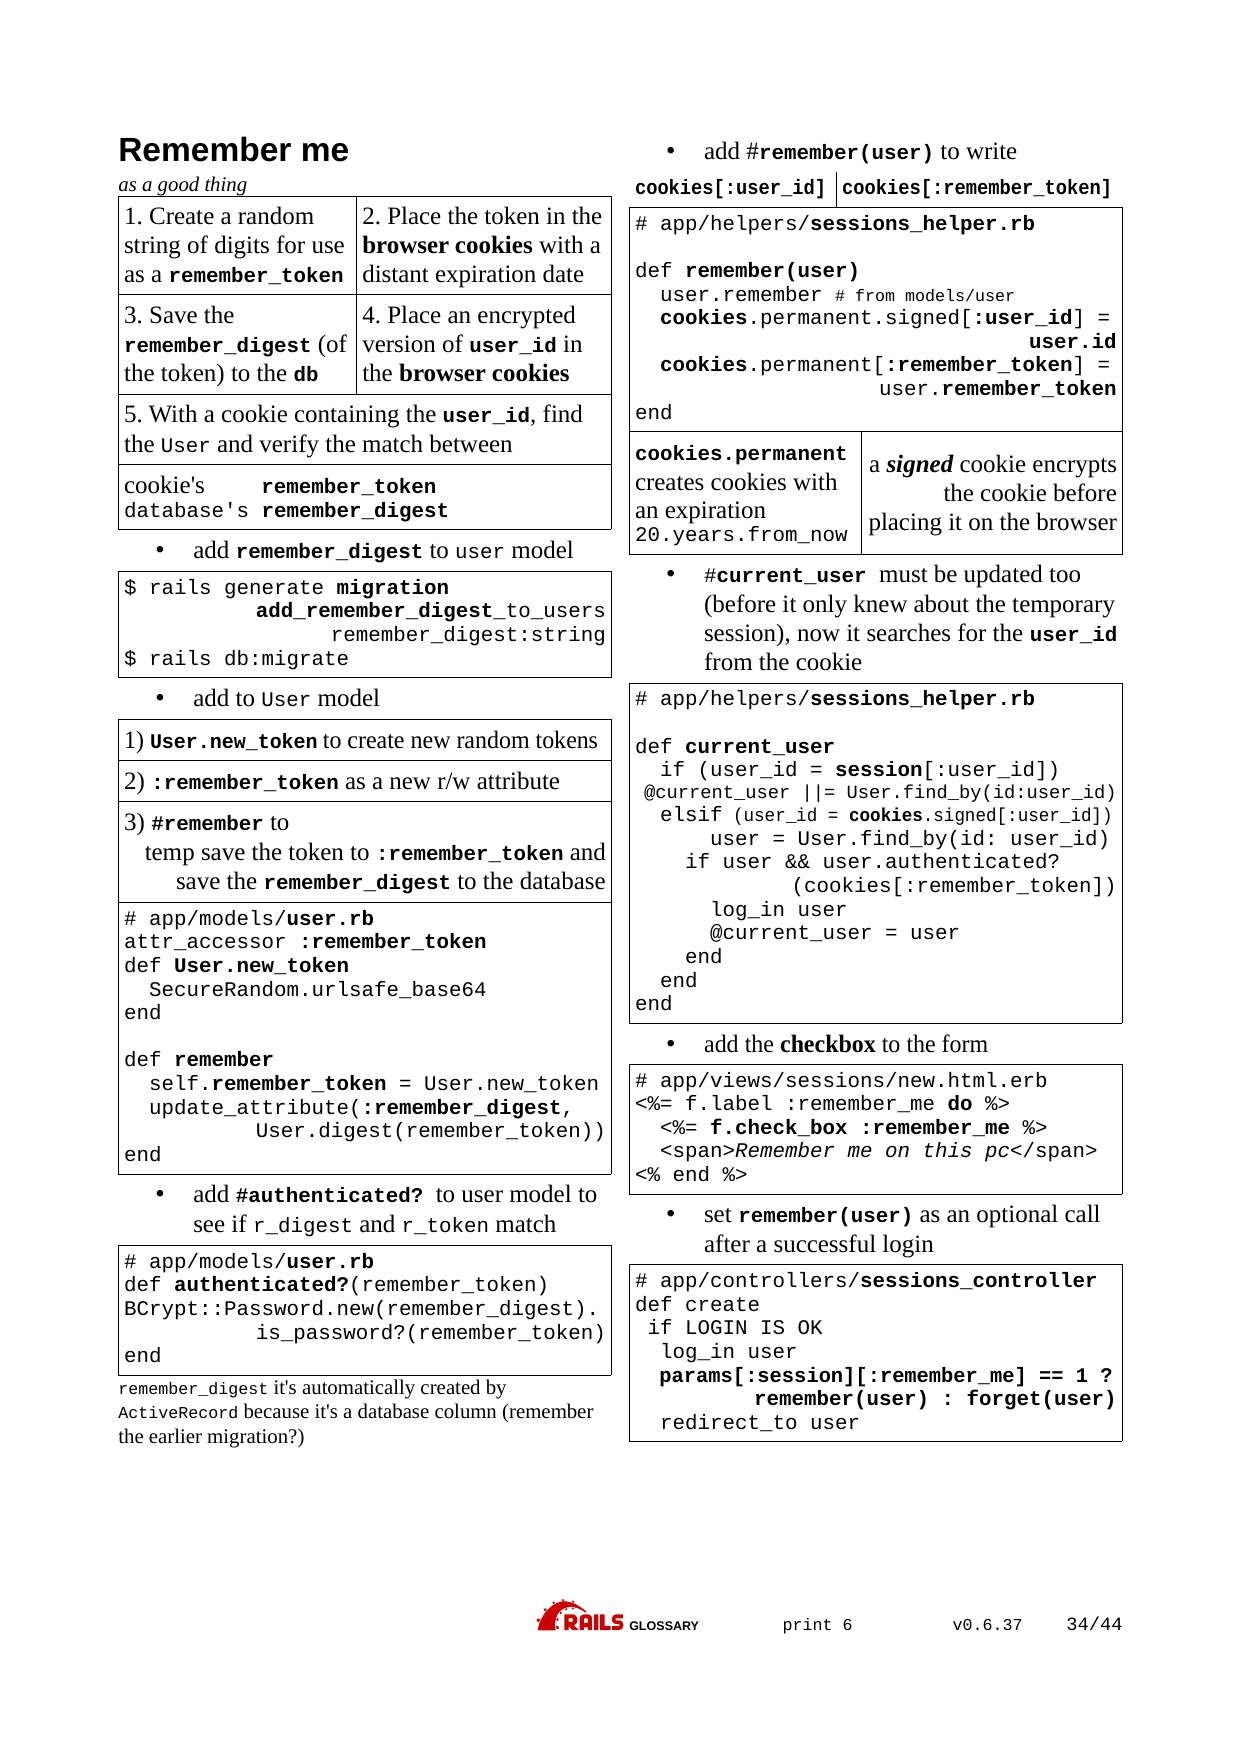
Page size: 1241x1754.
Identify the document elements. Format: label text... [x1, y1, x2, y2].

table_cell 2) :remember_token as a new r/w attribute [119, 761, 611, 801]
list add to User model [156, 683, 611, 713]
table_cell 3. Save the remember_digest (of the token) to the db [119, 295, 356, 394]
subtitle Remember me [118, 130, 611, 168]
table_cell cookie's remember_token database's remember_digest [119, 465, 611, 529]
table_header cookies[:user_id] [629, 172, 836, 207]
list #current_user must be updated too (before it only knew about the temporary session), now it searches for the user_id from the cookie [666, 559, 1122, 676]
table_header # app/models/user.rb attr_accessor :remember_token def User.new_token SecureRandom.urlsafe_base64 end def remember self.remember_token = User.new_token update_attribute(:remember_digest, User.digest(remember_token)) end [119, 903, 611, 1173]
table_header 1) User.new_token to create new random tokens [119, 720, 611, 760]
table_header cookies.permanent creates cookies with an expiration 20.years.from_now [630, 432, 861, 553]
table_header 2. Place the token in the browser cookies with a distant expiration date [357, 197, 611, 294]
table_cell 3) #remember to temp save the token to :remember_token and save the remember_digest to the database [119, 802, 611, 902]
list set remember(user) as an optional call after a successful login [666, 1199, 1122, 1258]
list add the checkbox to the form [666, 1029, 1122, 1057]
list add #remember(user) to write [666, 136, 1122, 165]
table_header # app/views/sessions/new.html.erb <%= f.label :remember_me do %> <%= f.check_box :remember_me %> <span>Remember me on this pc</span> <% end %> [630, 1065, 1122, 1193]
table_header # app/helpers/sessions_helper.rb def remember(user) user.remember # from models/user cookies.permanent.signed[:user_id] = user.id cookies.permanent[:remember_token] = user.remember_token end [630, 208, 1122, 431]
text remember_digest it's automatically created by ActiveRecord because it's a database column (remember the earlier migration?) [118, 1376, 611, 1448]
table_cell 5. With a cookie containing the user_id, find the User and verify the match between [119, 395, 611, 464]
list add remember_digest to user model [156, 535, 611, 565]
table_header $ rails generate migration add_remember_digest_to_users remember_digest:string $ rails db:migrate [119, 572, 611, 677]
table_header cookies[:remember_token] [837, 172, 1122, 207]
text as a good thing [118, 171, 611, 196]
table_header a signed cookie encrypts the cookie before placing it on the browser [862, 432, 1122, 553]
table_header 1. Create a random string of digits for use as a remember_token [119, 197, 356, 294]
table_header # app/models/user.rb def authenticated?(remember_token) BCrypt::Password.new(remember_digest). is_password?(remember_token) end [119, 1246, 611, 1375]
list add #authenticated? to user model to see if r_digest and r_token match [156, 1179, 611, 1239]
table_cell 4. Place an encrypted version of user_id in the browser cookies [357, 295, 611, 394]
table_header # app/helpers/sessions_helper.rb def current_user if (user_id = session[:user_id]) @current_user ||= User.find_by(id:user_id) elsif (user_id = cookies.signed[:user_id]) user = User.find_by(id: user_id) if user && user.authenticated? (cookies[:remember_token]) log_in user @current_user = user end end end [630, 684, 1122, 1023]
table_header # app/controllers/sessions_controller def create if LOGIN IS OK log_in user params[:session][:remember_me] == 1 ? remember(user) : forget(user) redirect_to user [630, 1265, 1122, 1441]
